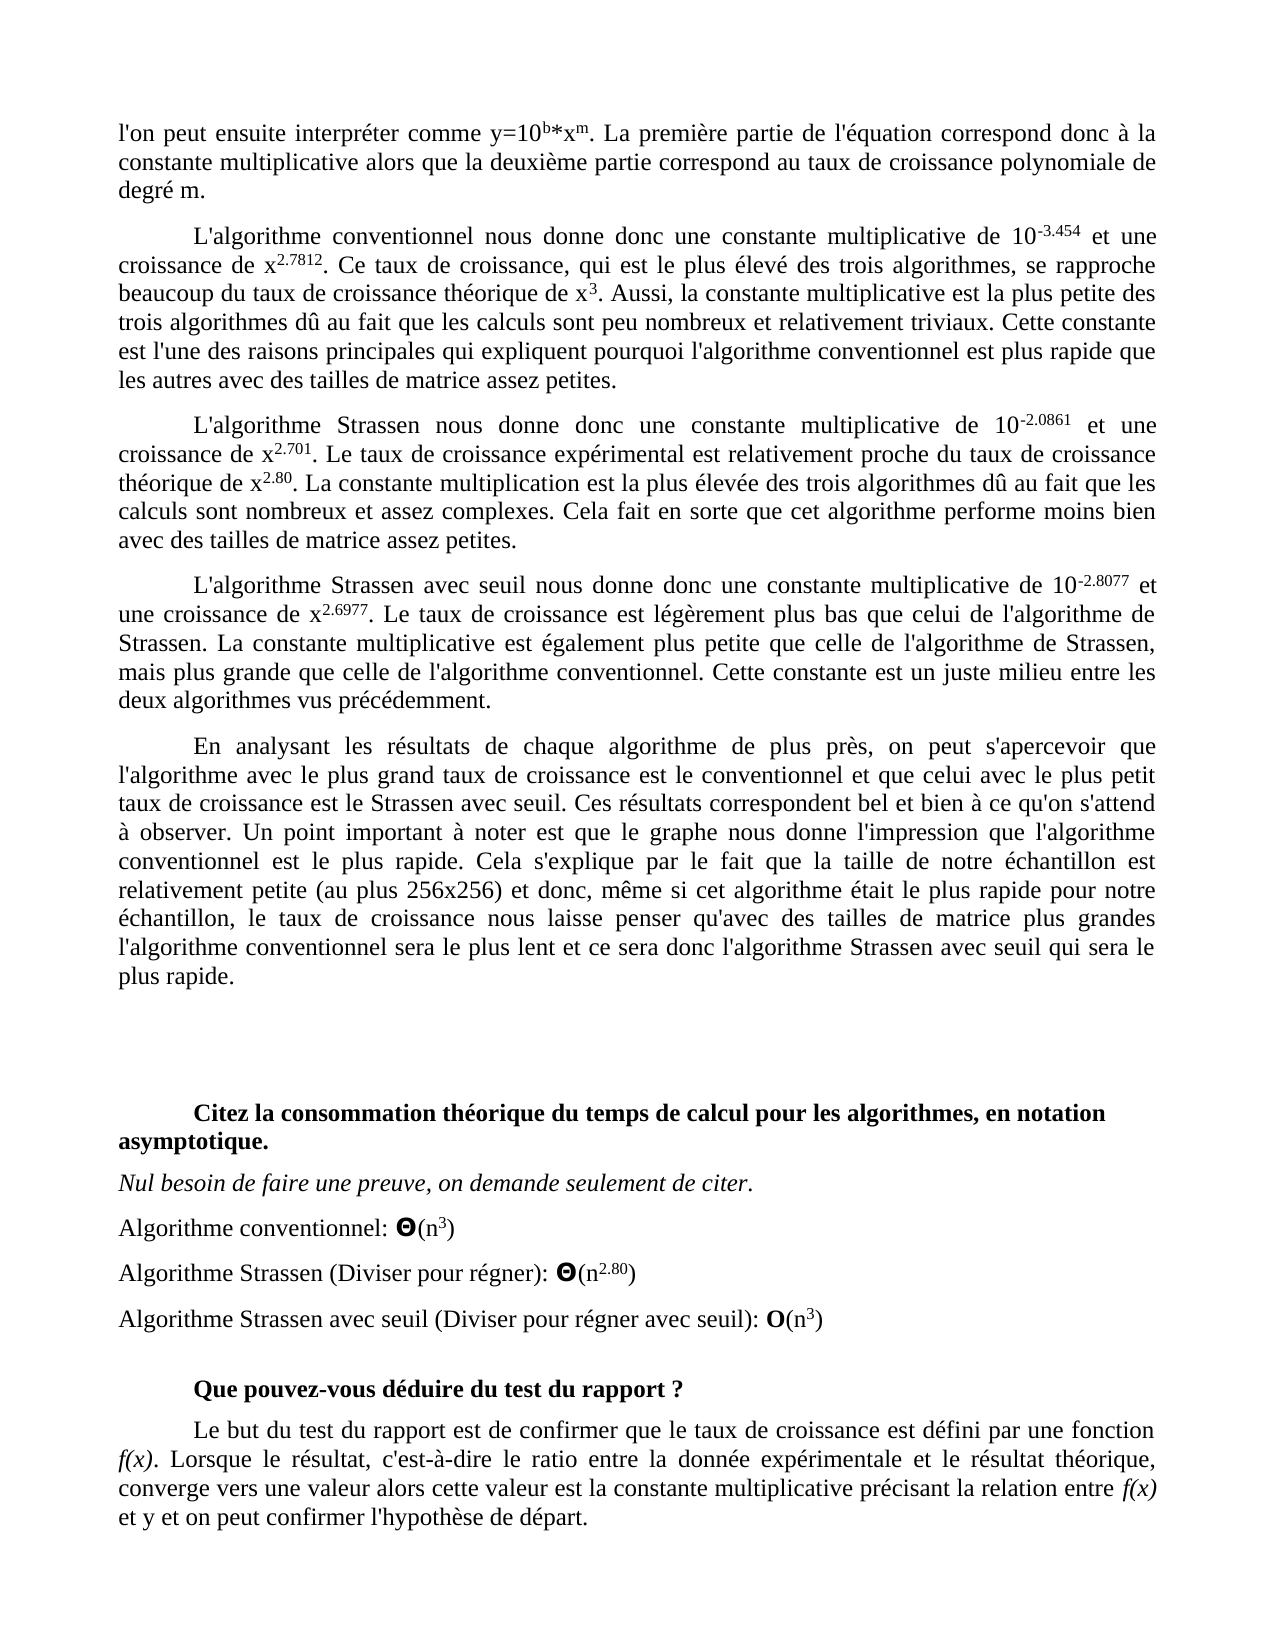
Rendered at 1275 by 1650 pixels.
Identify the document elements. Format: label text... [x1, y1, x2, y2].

text Algorithme Strassen (Diviser pour régner): 𝝝(n2.80) [118, 1258, 1157, 1287]
text L'algorithme Strassen avec seuil nous donne donc une constante multiplicative de 10-2.8077 et une croissance de x2.6977. Le taux de croissance est légèrement plus bas que celui de l'algorithme de Strassen. La constante multiplicative est également plus petite que celle de l'algorithme de Strassen, mais plus grande que celle de l'algorithme conventionnel. Cette constante est un juste milieu entre les deux algorithmes vus précédemment. [118, 571, 1157, 714]
text Nul besoin de faire une preuve, on demande seulement de citer. [118, 1168, 1157, 1196]
text L'algorithme conventionnel nous donne donc une constante multiplicative de 10-3.454 et une croissance de x2.7812. Ce taux de croissance, qui est le plus élevé des trois algorithmes, se rapproche beaucoup du taux de croissance théorique de x3. Aussi, la constante multiplicative est la plus petite des trois algorithmes dû au fait que les calculs sont peu nombreux et relativement triviaux. Cette constante est l'une des raisons principales qui expliquent pourquoi l'algorithme conventionnel est plus rapide que les autres avec des tailles de matrice assez petites. [118, 221, 1157, 393]
text l'on peut ensuite interpréter comme y=10b*xm. La première partie de l'équation correspond donc à la constante multiplicative alors que la deuxième partie correspond au taux de croissance polynomiale de degré m. [118, 118, 1157, 204]
text Le but du test du rapport est de confirmer que le taux de croissance est défini par une fonction f(x). Lorsque le résultat, c'est-à-dire le ratio entre la donnée expérimentale et le résultat théorique, converge vers une valeur alors cette valeur est la constante multiplicative précisant la relation entre f(x) et y et on peut confirmer l'hypothèse de départ. [118, 1416, 1157, 1531]
text En analysant les résultats de chaque algorithme de plus près, on peut s'apercevoir que l'algorithme avec le plus grand taux de croissance est le conventionnel et que celui avec le plus petit taux de croissance est le Strassen avec seuil. Ces résultats correspondent bel et bien à ce qu'on s'attend à observer. Un point important à noter est que le graphe nous donne l'impression que l'algorithme conventionnel est le plus rapide. Cela s'explique par le fait que la taille de notre échantillon est relativement petite (au plus 256x256) et donc, même si cet algorithme était le plus rapide pour notre échantillon, le taux de croissance nous laisse penser qu'avec des tailles de matrice plus grandes l'algorithme conventionnel sera le plus lent et ce sera donc l'algorithme Strassen avec seuil qui sera le plus rapide. [118, 731, 1157, 990]
text Algorithme Strassen avec seuil (Diviser pour régner avec seuil): O(n3) [118, 1304, 1157, 1333]
text Algorithme conventionnel: 𝝝(n3) [118, 1213, 1157, 1242]
list Que pouvez-vous déduire du test du rapport ? [118, 1374, 1157, 1403]
list Citez la consommation théorique du temps de calcul pour les algorithmes, en notation asymptotique. [118, 1098, 1157, 1155]
text L'algorithme Strassen nous donne donc une constante multiplicative de 10-2.0861 et une croissance de x2.701. Le taux de croissance expérimental est relativement proche du taux de croissance théorique de x2.80. La constante multiplication est la plus élevée des trois algorithmes dû au fait que les calculs sont nombreux et assez complexes. Cela fait en sorte que cet algorithme performe moins bien avec des tailles de matrice assez petites. [118, 410, 1157, 554]
